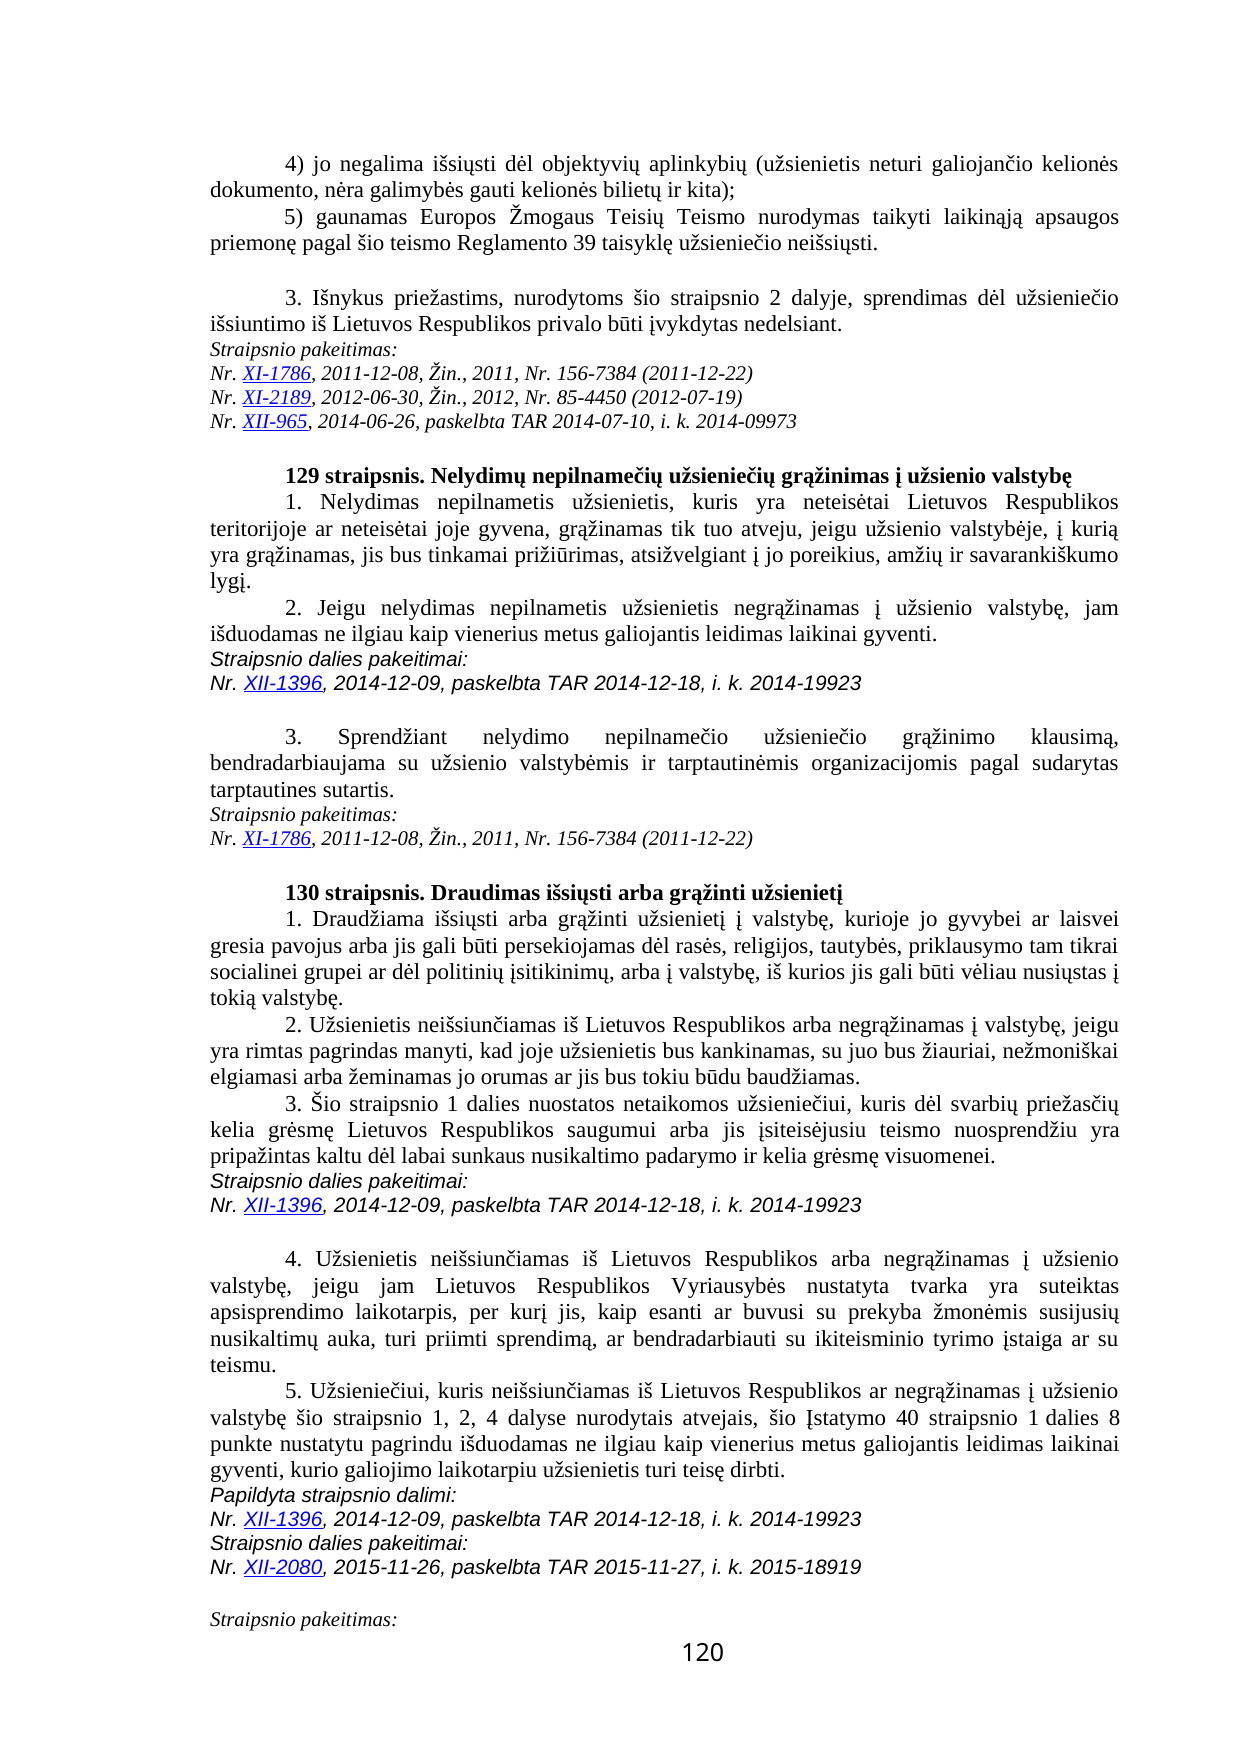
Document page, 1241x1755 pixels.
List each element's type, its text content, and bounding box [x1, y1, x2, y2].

text Papildyta straipsnio dalimi: [210, 1483, 1120, 1507]
text Nr. XII-965, 2014-06-26, paskelbta TAR 2014-07-10, i. k. 2014-09973 [210, 409, 1120, 433]
text 5) gaunamas Europos Žmogaus Teisių Teismo nurodymas taikyti laikinąją apsaugos priemonę pagal šio teismo Reglamento 39 taisyklę užsieniečio neišsiųsti. [210, 203, 1120, 255]
text Nr. XII-1396, 2014-12-09, paskelbta TAR 2014-12-18, i. k. 2014-19923 [210, 1507, 1120, 1531]
text Nr. XII-2080, 2015-11-26, paskelbta TAR 2015-11-27, i. k. 2015-18919 [210, 1554, 1120, 1578]
text Nr. XI-1786, 2011-12-08, Žin., 2011, Nr. 156-7384 (2011-12-22) [210, 361, 1120, 385]
text 3. Išnykus priežastims, nurodytoms šio straipsnio 2 dalyje, sprendimas dėl užsieniečio išsiuntimo iš Lietuvos Respublikos privalo būti įvykdytas nedelsiant. [210, 284, 1120, 337]
text Straipsnio dalies pakeitimai: [210, 1169, 1120, 1193]
text 5. Užsieniečiui, kuris neišsiunčiamas iš Lietuvos Respublikos ar negrąžinamas į užsienio valstybę šio straipsnio 1, 2, 4 dalyse nurodytais atvejais, šio Įstatymo 40 straipsnio 1 dalies 8 punkte nustatytu pagrindu išduodamas ne ilgiau kaip vienerius metus galiojantis leidimas laikinai gyventi, kurio galiojimo laikotarpiu užsienietis turi teisę dirbti. [210, 1377, 1120, 1483]
text 4. Užsienietis neišsiunčiamas iš Lietuvos Respublikos arba negrąžinamas į užsienio valstybę, jeigu jam Lietuvos Respublikos Vyriausybės nustatyta tvarka yra suteiktas apsisprendimo laikotarpis, per kurį jis, kaip esanti ar buvusi su prekyba žmonėmis susijusių nusikaltimų auka, turi priimti sprendimą, ar bendradarbiauti su ikiteisminio tyrimo įstaiga ar su teismu. [210, 1246, 1120, 1377]
text Nr. XI-2189, 2012-06-30, Žin., 2012, Nr. 85-4450 (2012-07-19) [210, 385, 1120, 409]
text 2. Užsienietis neišsiunčiamas iš Lietuvos Respublikos arba negrąžinamas į valstybę, jeigu yra rimtas pagrindas manyti, kad joje užsienietis bus kankinamas, su juo bus žiauriai, nežmoniškai elgiamasi arba žeminamas jo orumas ar jis bus tokiu būdu baudžiamas. [210, 1011, 1120, 1090]
text 2. Jeigu nelydimas nepilnametis užsienietis negrąžinamas į užsienio valstybę, jam išduodamas ne ilgiau kaip vienerius metus galiojantis leidimas laikinai gyventi. [210, 594, 1120, 646]
text 3. Šio straipsnio 1 dalies nuostatos netaikomos užsieniečiui, kuris dėl svarbių priežasčių kelia grėsmę Lietuvos Respublikos saugumui arba jis įsiteisėjusiu teismo nuosprendžiu yra pripažintas kaltu dėl labai sunkaus nusikaltimo padarymo ir kelia grėsmę visuomenei. [210, 1090, 1120, 1169]
text 1. Draudžiama išsiųsti arba grąžinti užsienietį į valstybę, kurioje jo gyvybei ar laisvei gresia pavojus arba jis gali būti persekiojamas dėl rasės, religijos, tautybės, priklausymo tam tikrai socialinei grupei ar dėl politinių įsitikinimų, arba į valstybę, iš kurios jis gali būti vėliau nusiųstas į tokią valstybę. [210, 905, 1120, 1011]
text Straipsnio dalies pakeitimai: [210, 1531, 1120, 1554]
text 4) jo negalima išsiųsti dėl objektyvių aplinkybių (užsienietis neturi galiojančio kelionės dokumento, nėra galimybės gauti kelionės bilietų ir kita); [210, 150, 1120, 203]
text 3. Sprendžiant nelydimo nepilnamečio užsieniečio grąžinimo klausimą, bendradarbiaujama su užsienio valstybėmis ir tarptautinėmis organizacijomis pagal sudarytas tarptautines sutartis. [210, 723, 1120, 802]
text 129 straipsnis. Nelydimų nepilnamečių užsieniečių grąžinimas į užsienio valstybę [285, 462, 1120, 488]
text Nr. XI-1786, 2011-12-08, Žin., 2011, Nr. 156-7384 (2011-12-22) [210, 826, 1120, 850]
text Nr. XII-1396, 2014-12-09, paskelbta TAR 2014-12-18, i. k. 2014-19923 [210, 1193, 1120, 1217]
text 1. Nelydimas nepilnametis užsienietis, kuris yra neteisėtai Lietuvos Respublikos teritorijoje ar neteisėtai joje gyvena, grąžinamas tik tuo atveju, jeigu užsienio valstybėje, į kurią yra grąžinamas, jis bus tinkamai prižiūrimas, atsižvelgiant į jo poreikius, amžių ir savarankiškumo lygį. [210, 488, 1120, 594]
text Straipsnio pakeitimas: [210, 337, 1120, 361]
text Straipsnio pakeitimas: [210, 802, 1120, 826]
text Straipsnio dalies pakeitimai: [210, 646, 1120, 670]
text Straipsnio pakeitimas: [210, 1607, 1120, 1631]
text 130 straipsnis. Draudimas išsiųsti arba grąžinti užsienietį [210, 879, 1120, 905]
text Nr. XII-1396, 2014-12-09, paskelbta TAR 2014-12-18, i. k. 2014-19923 [210, 670, 1120, 694]
